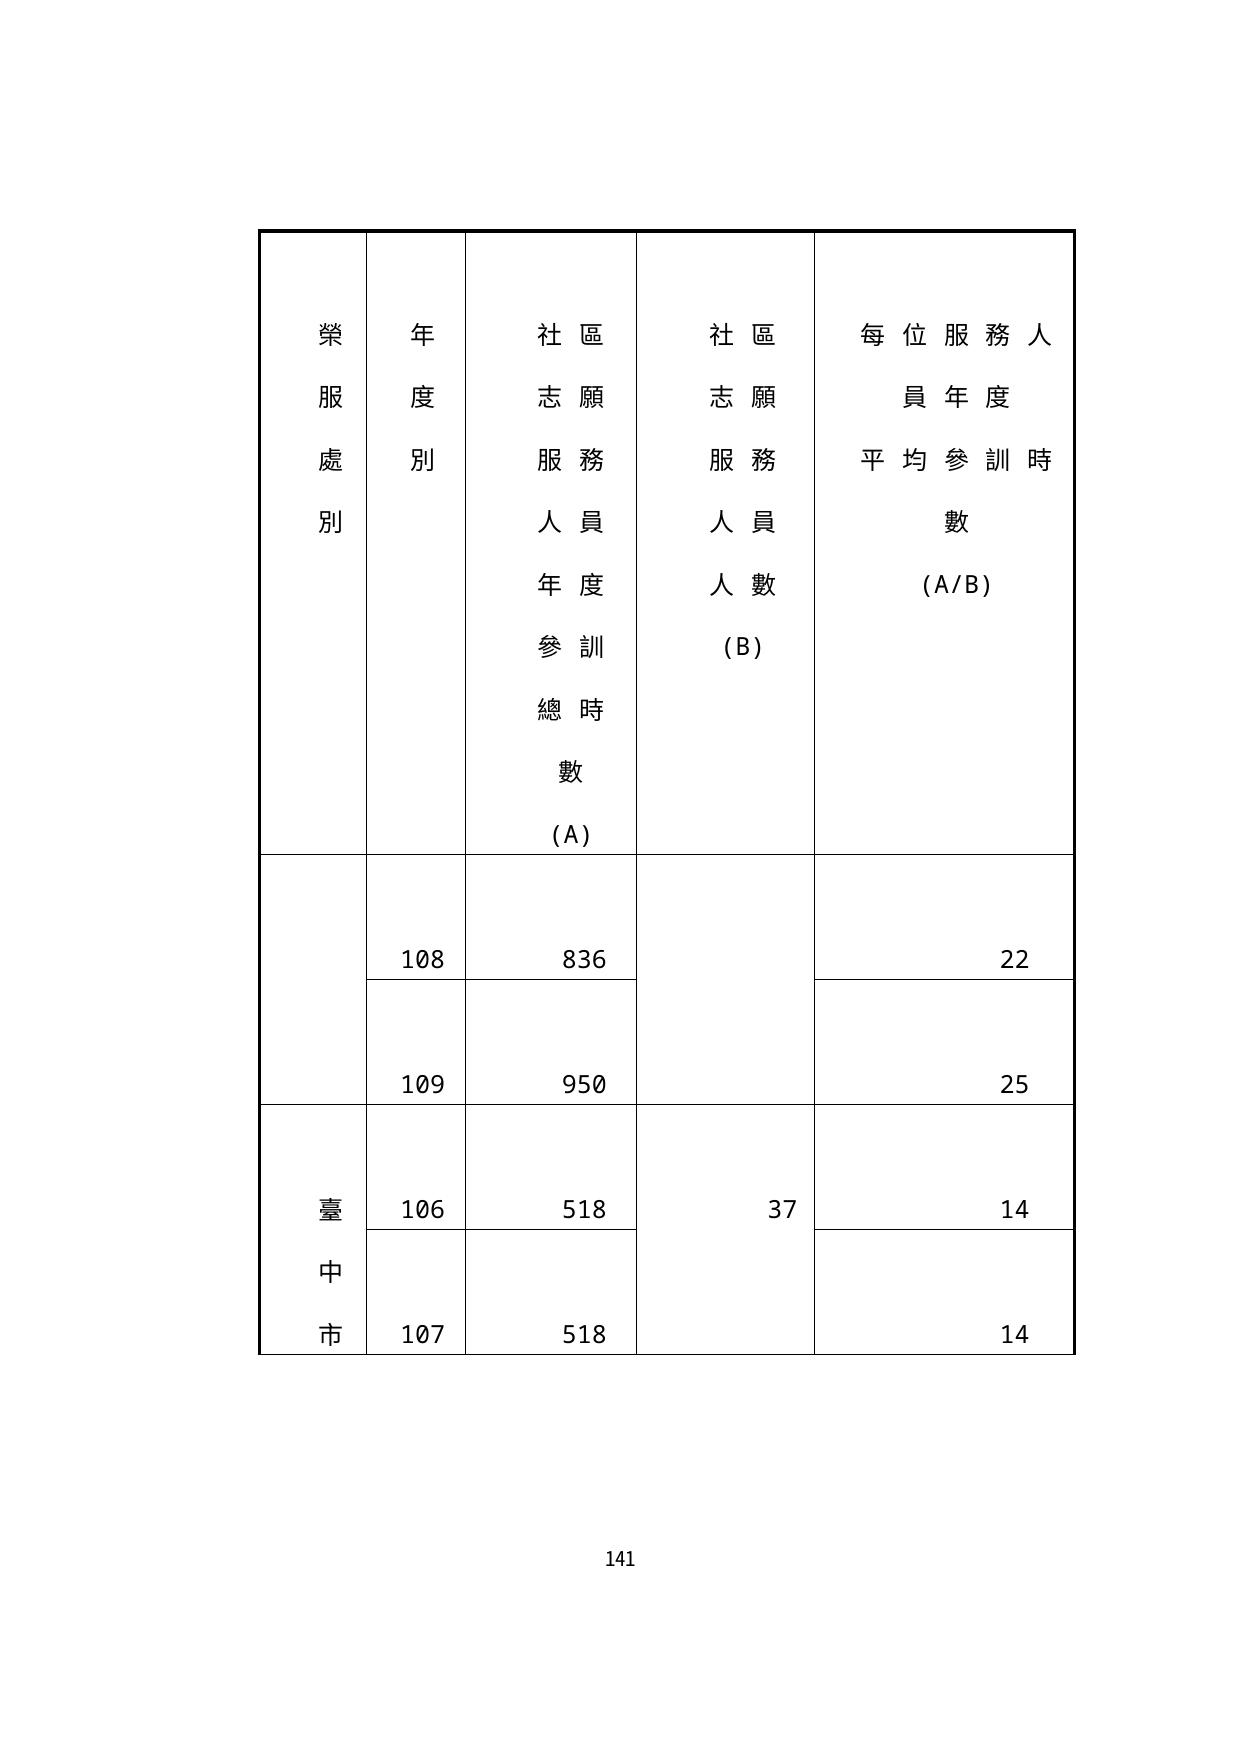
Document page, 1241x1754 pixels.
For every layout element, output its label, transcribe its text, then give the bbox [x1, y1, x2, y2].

table_cell 106 [367, 1105, 465, 1229]
table_cell 518 [466, 1230, 636, 1354]
table_cell 37 [637, 1105, 814, 1354]
table_cell 臺中市 [261, 1105, 366, 1354]
table_header 社區志願 服務人員人數 (B) [637, 233, 814, 854]
table_cell [637, 855, 814, 1104]
table_header 年度別 [367, 233, 465, 854]
table_header 榮服 處別 [261, 233, 366, 854]
table_cell 14 [815, 1105, 1073, 1229]
table_header 每位服務人員年度 平均參訓時數 (A/B) [815, 233, 1073, 854]
table_cell 109 [367, 980, 465, 1104]
table_cell 836 [466, 855, 636, 979]
table_cell 25 [815, 980, 1073, 1104]
table_cell [261, 855, 366, 1104]
table_cell 950 [466, 980, 636, 1104]
table_cell 22 [815, 855, 1073, 979]
table_header 社區志願服務人員年度參訓總時數 (A) [466, 233, 636, 854]
table_cell 108 [367, 855, 465, 979]
table_cell 107 [367, 1230, 465, 1354]
table_cell 14 [815, 1230, 1073, 1354]
table_cell 518 [466, 1105, 636, 1229]
